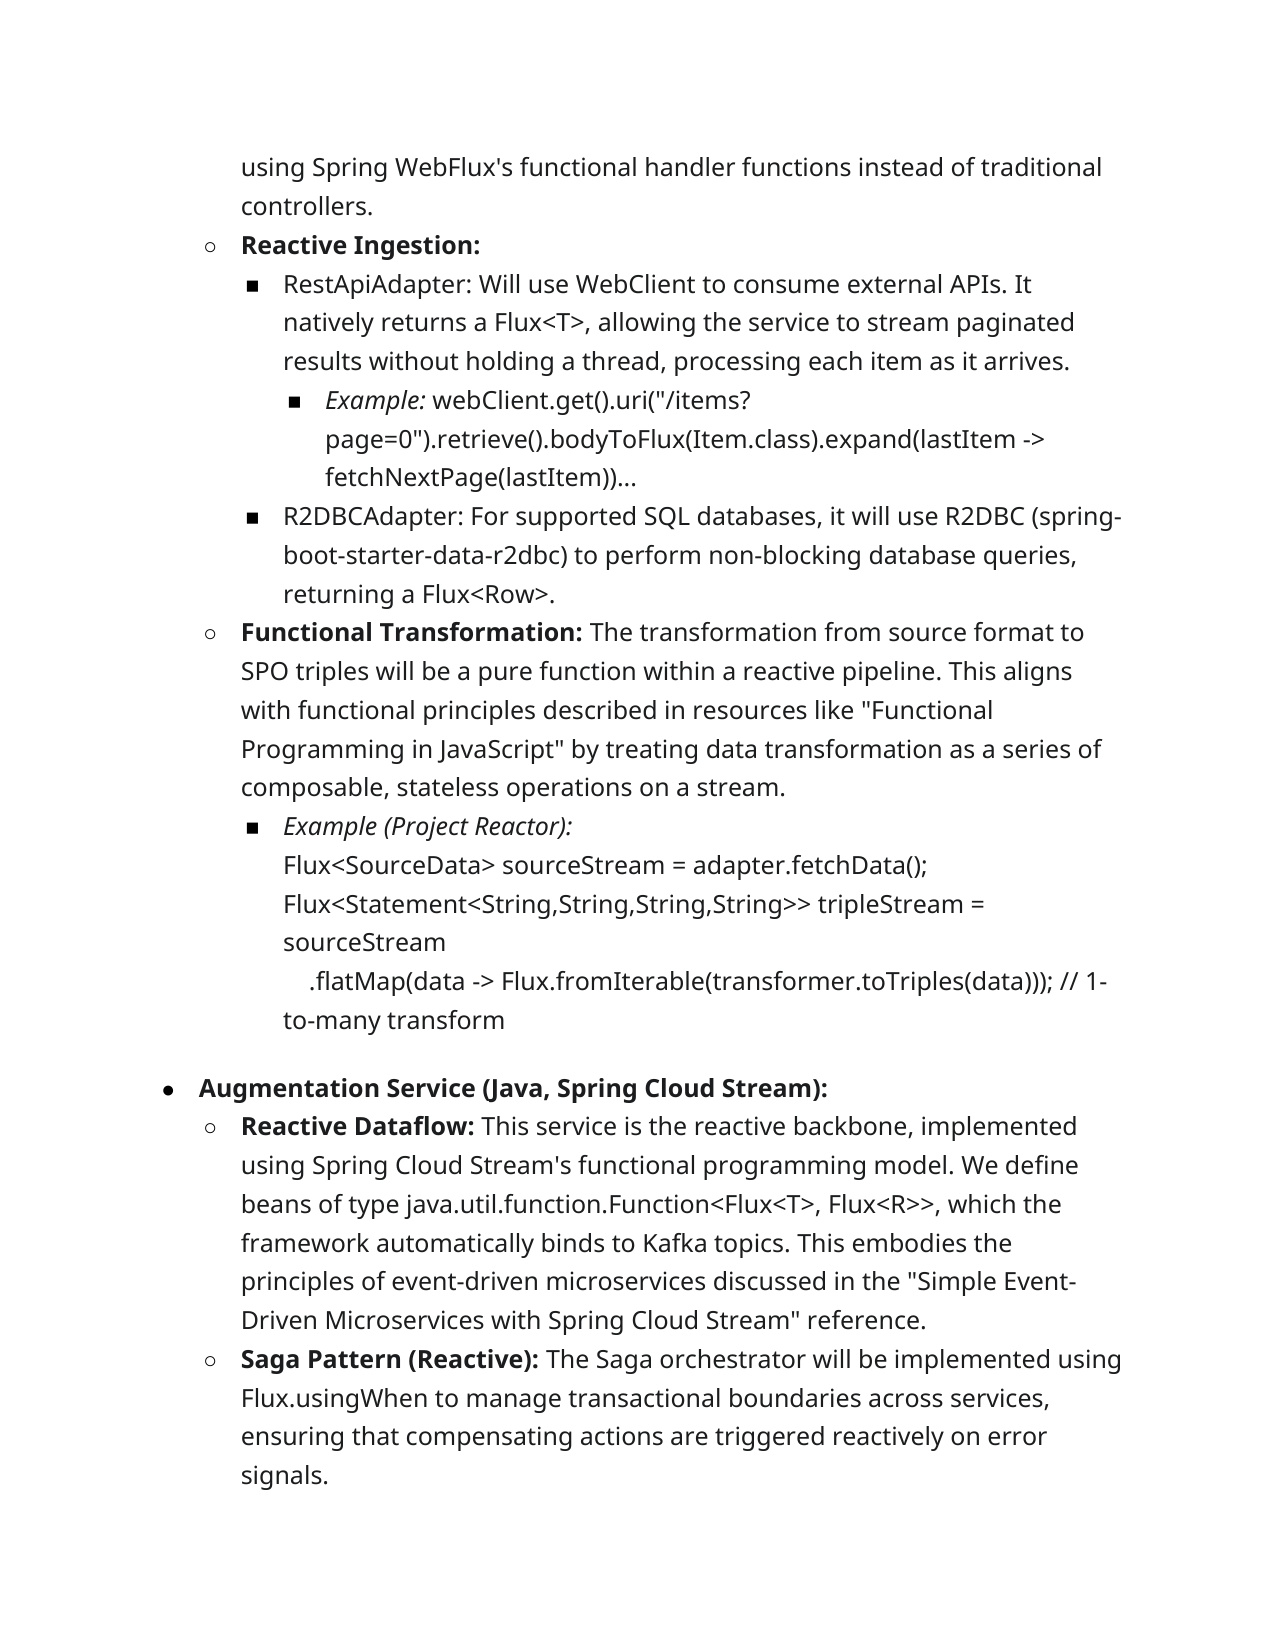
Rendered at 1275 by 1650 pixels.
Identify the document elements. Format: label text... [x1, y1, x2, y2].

list Saga Pattern (Reactive): The Saga orchestrator will be implemented using Flux.usingWhen to manage transactional boundaries across services, ensuring that compensating actions are triggered reactively on error signals. [203, 1341, 1125, 1492]
list RestApiAdapter: Will use WebClient to consume external APIs. It natively returns a Flux<T>, allowing the service to stream paginated results without holding a thread, processing each item as it arrives. [245, 266, 1125, 378]
list using Spring WebFlux's functional handler functions instead of traditional controllers. [203, 150, 1125, 223]
list Reactive Dataflow: This service is the reactive backbone, implemented using Spring Cloud Stream's functional programming model. We define beans of type java.util.function.Function<Flux<T>, Flux<R>>, which the framework automatically binds to Kafka topics. This embodies the principles of event-driven microservices discussed in the "Simple Event-Driven Microservices with Spring Cloud Stream" reference. [203, 1109, 1125, 1337]
list Reactive Ingestion: [203, 227, 1125, 262]
list R2DBCAdapter: For supported SQL databases, it will use R2DBC (spring-boot-starter-data-r2dbc) to perform non-blocking database queries, returning a Flux<Row>. [245, 499, 1125, 610]
list Example: webClient.get().uri("/items?page=0").retrieve().bodyToFlux(Item.class).expand(lastItem -> fetchNextPage(lastItem))... [287, 382, 1125, 494]
list Example (Project Reactor): Flux<SourceData> sourceStream = adapter.fetchData(); Flux<Statement<String,String,String,String>> tripleStream = sourceStream .flatMap(data -> Flux.fromIterable(transformer.toTriples(data))); // 1-to-many transform [245, 809, 1125, 1067]
list Functional Transformation: The transformation from source format to SPO triples will be a pure function within a reactive pipeline. This aligns with functional principles described in resources like "Functional Programming in JavaScript" by treating data transformation as a series of composable, stateless operations on a stream. [203, 615, 1125, 804]
list Augmentation Service (Java, Spring Cloud Stream): [161, 1070, 1125, 1104]
